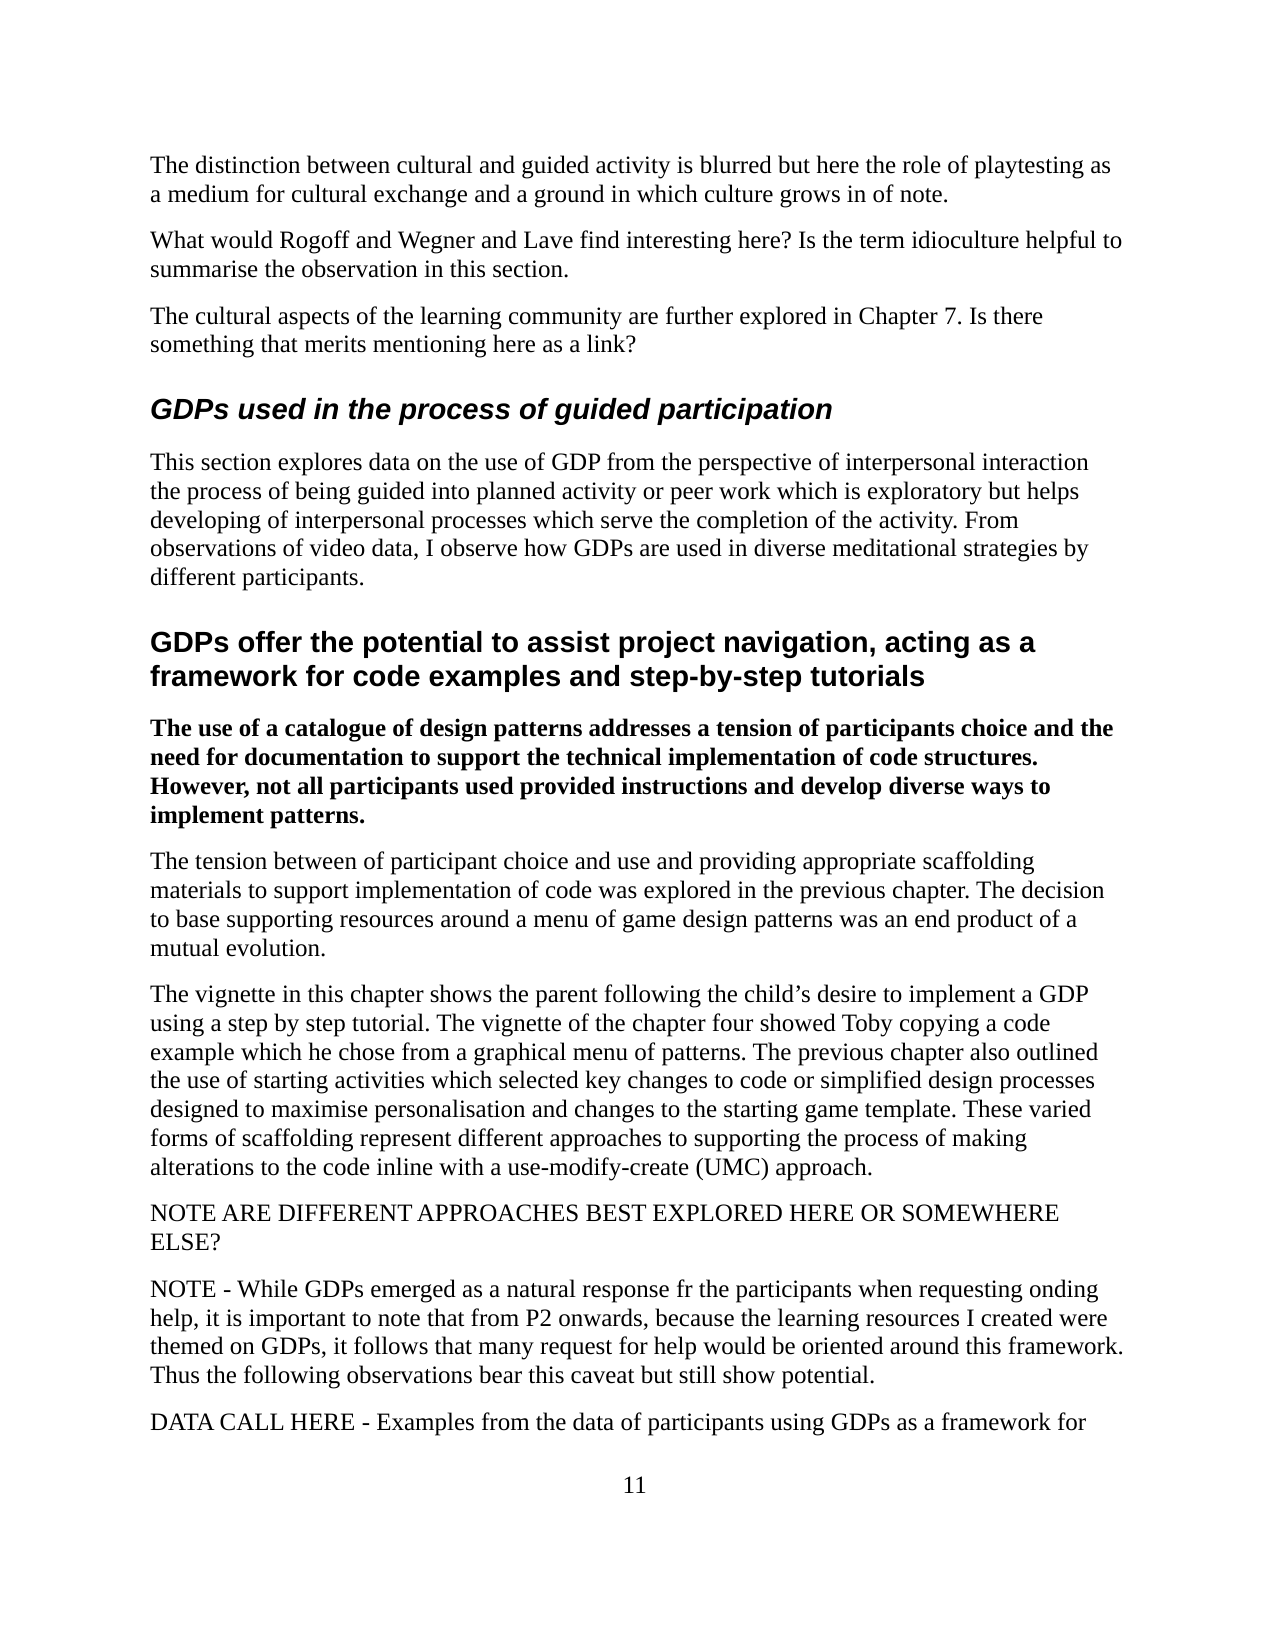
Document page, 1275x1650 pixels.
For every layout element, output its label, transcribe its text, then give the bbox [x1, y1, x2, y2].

text NOTE - While GDPs emerged as a natural response fr the participants when requesting onding help, it is important to note that from P2 onwards, because the learning resources I created were themed on GDPs, it follows that many request for help would be oriented around this framework. Thus the following observations bear this caveat but still show potential. [150, 1274, 1125, 1389]
text What would Rogoff and Wegner and Lave find interesting here? Is the term idioculture helpful to summarise the observation in this section. [150, 225, 1125, 283]
text The use of a catalogue of design patterns addresses a tension of participants choice and the need for documentation to support the technical implementation of code structures. However, not all participants used provided instructions and develop diverse ways to implement patterns. [150, 713, 1125, 828]
text The tension between of participant choice and use and providing appropriate scaffolding materials to support implementation of code was explored in the previous chapter. The decision to base supporting resources around a menu of game design patterns was an end product of a mutual evolution. [150, 846, 1125, 961]
text The distinction between cultural and guided activity is blurred but here the role of playtesting as a medium for cultural exchange and a ground in which culture grows in of note. [150, 150, 1125, 207]
subtitle GDPs used in the process of guided participation [150, 392, 1125, 426]
subtitle GDPs offer the potential to assist project navigation, acting as a framework for code examples and step-by-step tutorials [150, 625, 1125, 692]
text The cultural aspects of the learning community are further explored in Chapter 7. Is there something that merits mentioning here as a link? [150, 301, 1125, 358]
text NOTE ARE DIFFERENT APPROACHES BEST EXPLORED HERE OR SOMEWHERE ELSE? [150, 1198, 1125, 1256]
text This section explores data on the use of GDP from the perspective of interpersonal interaction the process of being guided into planned activity or peer work which is exploratory but helps developing of interpersonal processes which serve the completion of the activity. From observations of video data, I observe how GDPs are used in diverse meditational strategies by different participants. [150, 447, 1125, 591]
text The vignette in this chapter shows the parent following the child’s desire to implement a GDP using a step by step tutorial. The vignette of the chapter four showed Toby copying a code example which he chose from a graphical menu of patterns. The previous chapter also outlined the use of starting activities which selected key changes to code or simplified design processes designed to maximise personalisation and changes to the starting game template. These varied forms of scaffolding represent different approaches to supporting the process of making alterations to the code inline with a use-modify-create (UMC) approach. [150, 979, 1125, 1181]
text DATA CALL HERE - Examples from the data of participants using GDPs as a framework for [150, 1407, 1125, 1436]
